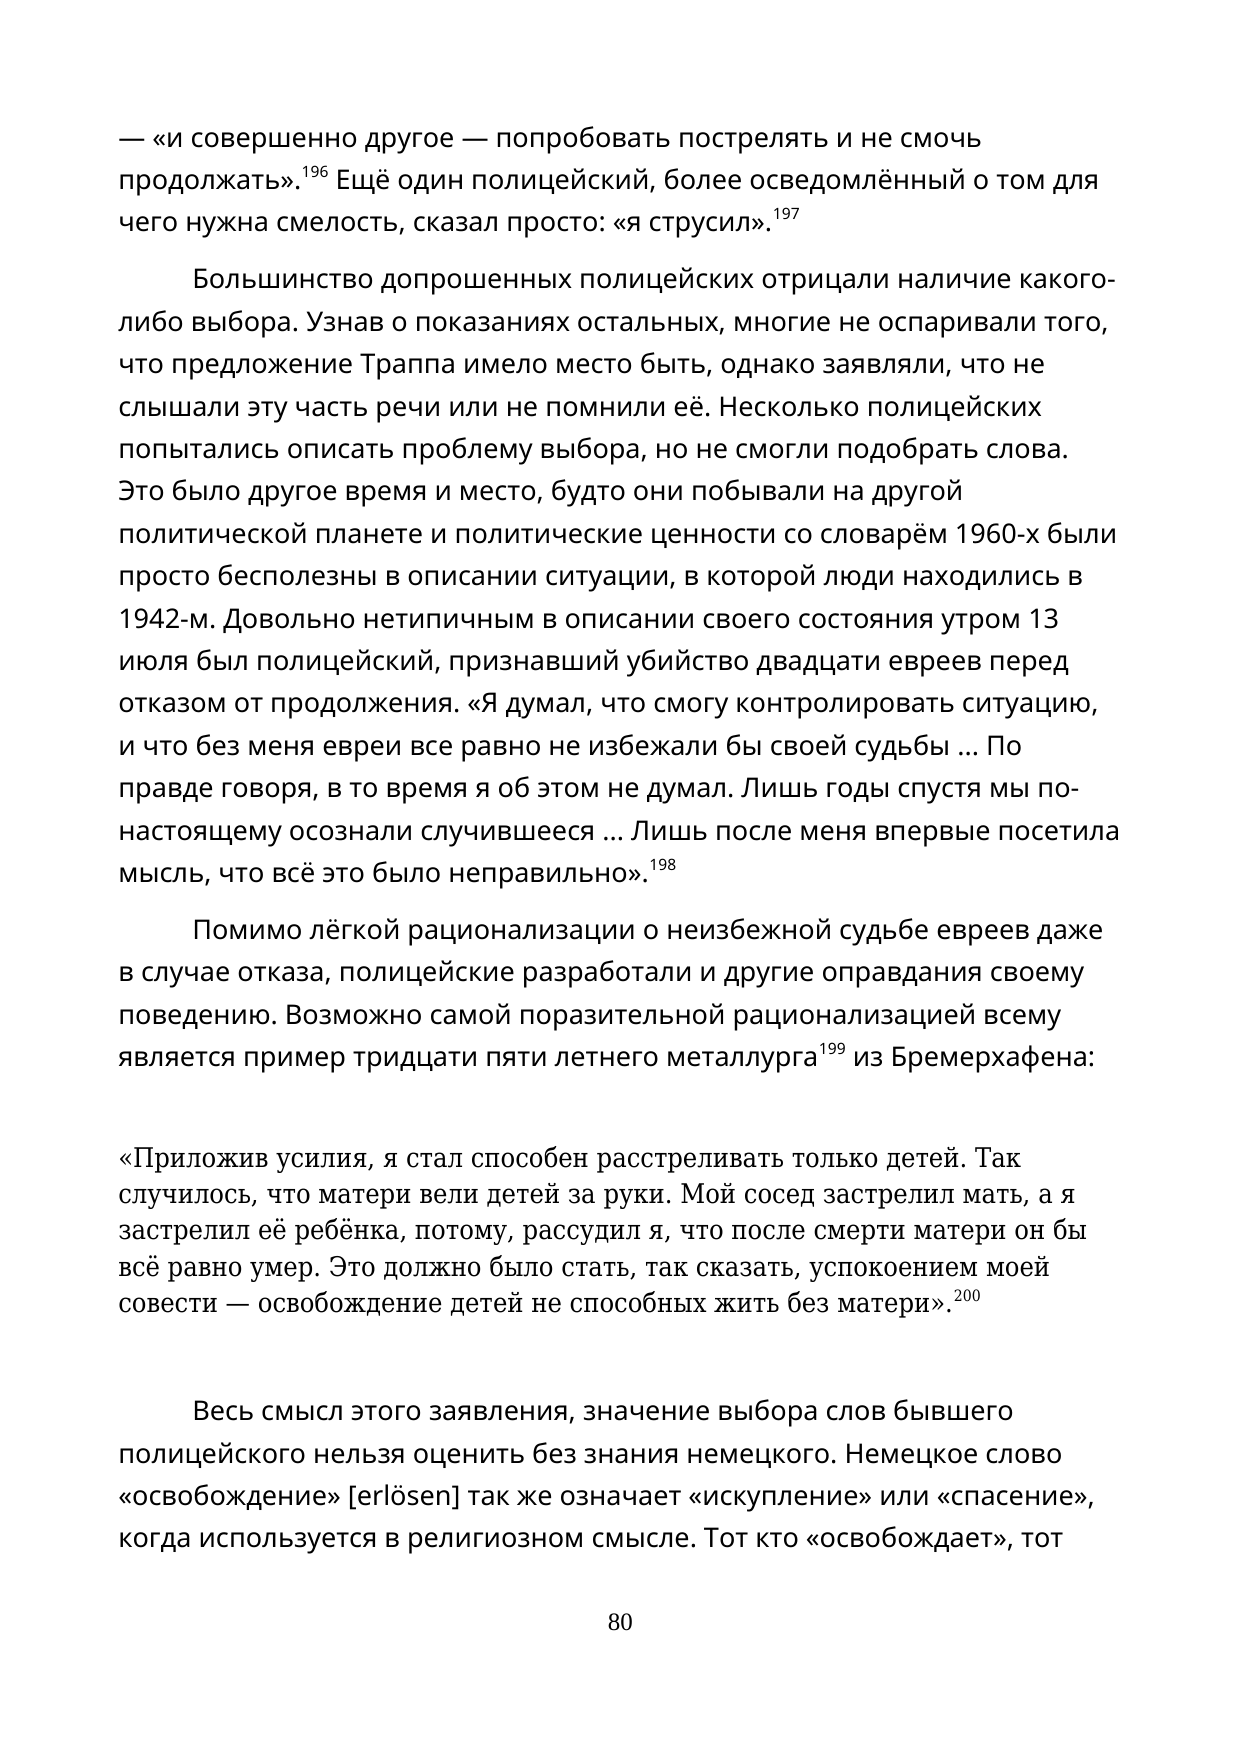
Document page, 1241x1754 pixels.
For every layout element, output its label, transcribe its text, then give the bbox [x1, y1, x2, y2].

text «Приложив усилия, я стал способен расстреливать только детей. Так случилось, что матери вели детей за руки. Мой сосед застрелил мать, а я застрелил её ребёнка, потому, рассудил я, что после смерти матери он бы всё равно умер. Это должно было стать, так сказать, успокоением моей совести — освобождение детей не способных жить без матери». [118, 1142, 1122, 1319]
text Помимо лёгкой рационализации о неизбежной судьбе евреев даже в случае отказа, полицейские разработали и другие оправдания своему поведению. Возможно самой поразительной рационализацией всему является пример тридцати пяти летнего металлурга из Бремерхафена: [118, 910, 1122, 1074]
text Весь смысл этого заявления, значение выбора слов бывшего полицейского нельзя оценить без знания немецкого. Немецкое слово «освобождение» [erlösen] так же означает «искупление» или «спасение», когда используется в религиозном смысле. Тот кто «освобождает», тот [118, 1392, 1122, 1556]
text Большинство допрошенных полицейских отрицали наличие какого-либо выбора. Узнав о показаниях остальных, многие не оспаривали того, что предложение Траппа имело место быть, однако заявляли, что не слышали эту часть речи или не помнили её. Несколько полицейских попытались описать проблему выбора, но не смогли подобрать слова. Это было другое время и место, будто они побывали на другой политической планете и политические ценности со словарём 1960-х были просто бесполезны в описании ситуации, в которой люди находились в 1942-м. Довольно нетипичным в описании своего состояния утром 13 июля был полицейский, признавший убийство двадцати евреев перед отказом от продолжения. «Я думал, что смогу контролировать ситуацию, и что без меня евреи все равно не избежали бы своей судьбы ... По правде говоря, в то время я об этом не думал. Лишь годы спустя мы по-настоящему осознали случившееся ... Лишь после меня впервые посетила мысль, что всё это было неправильно». [118, 260, 1122, 890]
text — «и совершенно другое — попробовать пострелять и не смочь продолжать». Ещё один полицейский, более осведомлённый о том для чего нужна смелость, сказал просто: «я струсил». [118, 118, 1122, 240]
